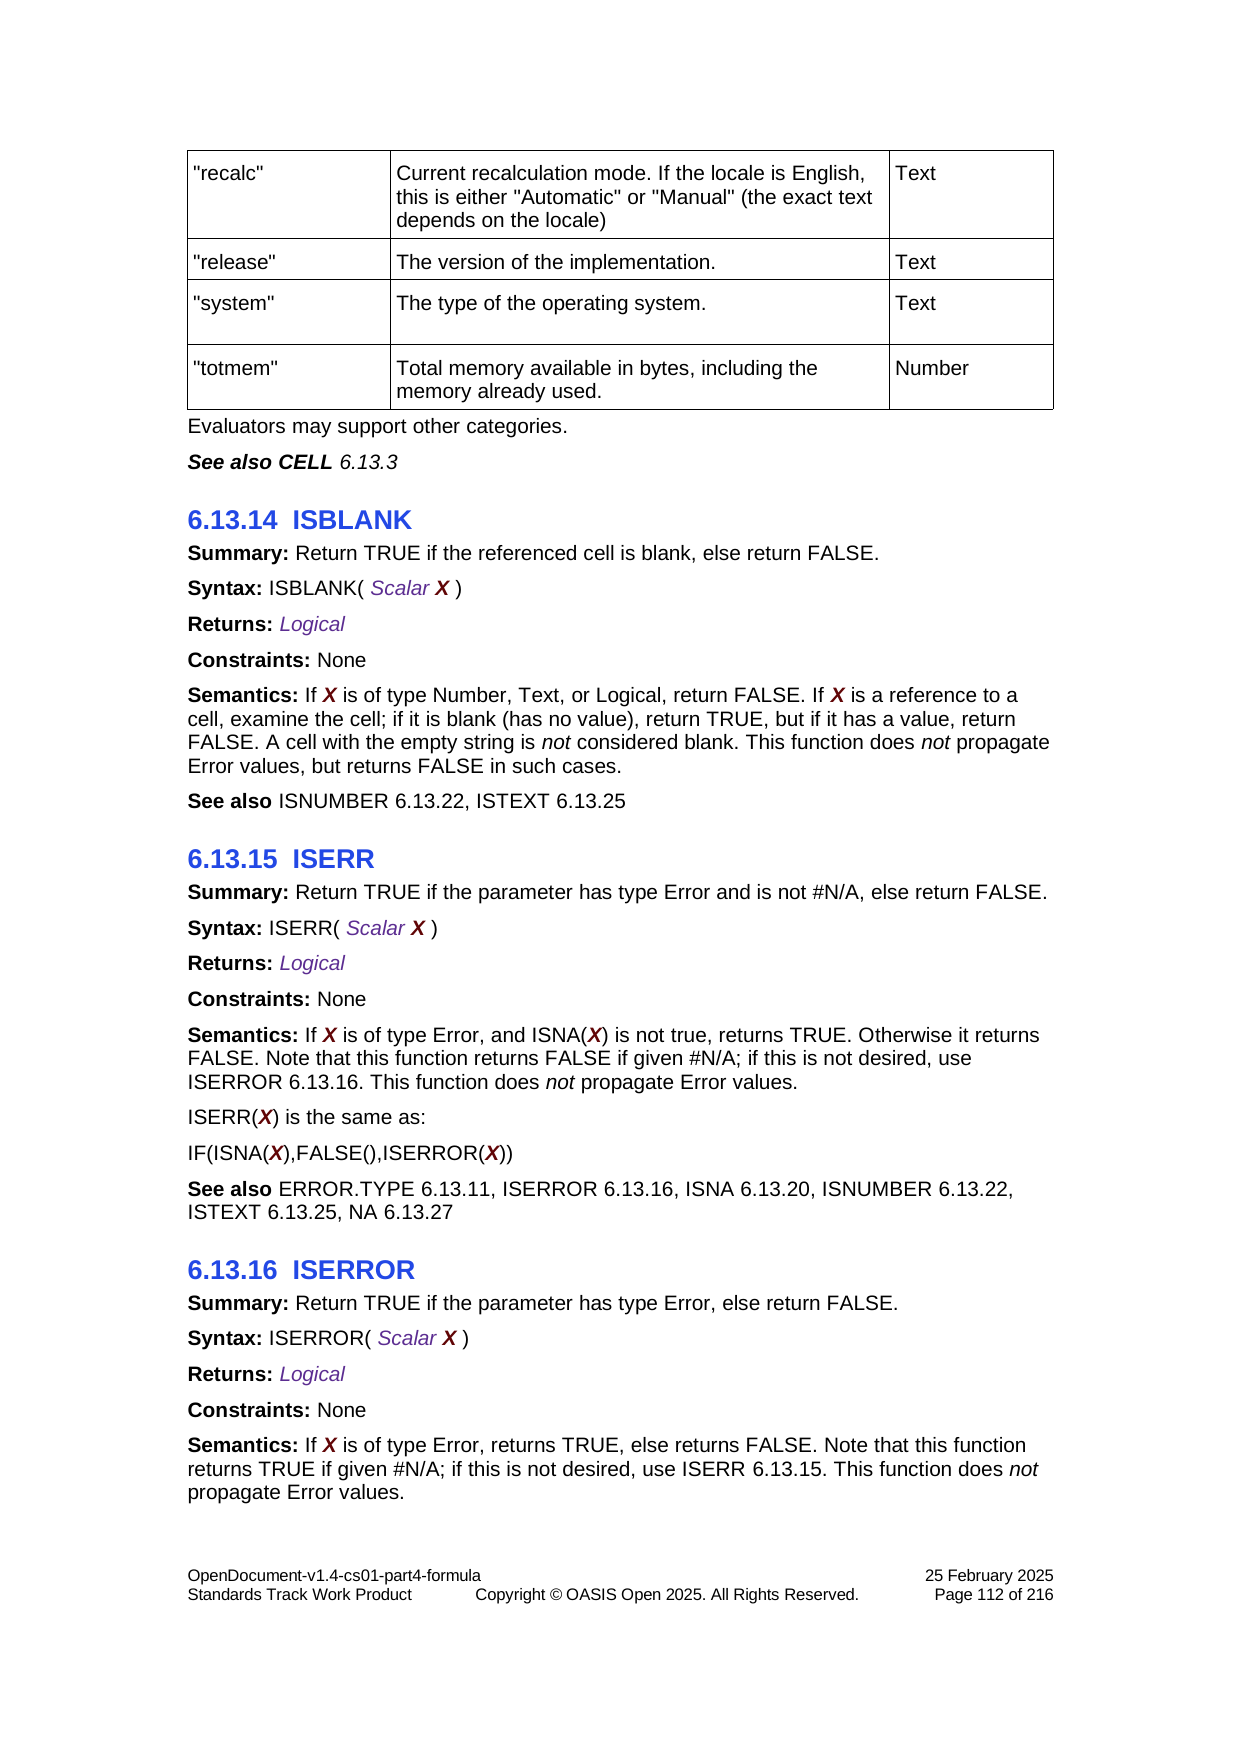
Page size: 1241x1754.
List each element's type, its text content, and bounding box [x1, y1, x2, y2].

text See also ISNUMBER 6.13.22, ISTEXT 6.13.25 [187, 790, 1053, 813]
text Semantics: If X is of type Error, returns TRUE, else returns FALSE. Note that this function returns TRUE if given #N/A; if this is not desired, use ISERR 6.13.15. This function does not propagate Error values. [187, 1434, 1053, 1504]
text See also ERROR.TYPE 6.13.11, ISERROR 6.13.16, ISNA 6.13.20, ISNUMBER 6.13.22, ISTEXT 6.13.25, NA 6.13.27 [187, 1177, 1053, 1224]
table_cell Current recalculation mode. If the locale is English, this is either "Automatic" or "Manual" (the exact text depends on the locale) [391, 151, 889, 238]
table_cell "system" [188, 280, 390, 344]
text IF(ISNA(X),FALSE(),ISERROR(X)) [187, 1141, 1053, 1165]
text Evaluators may support other categories. [187, 415, 1053, 438]
text Returns: Logical [187, 1362, 1053, 1386]
text See also CELL 6.13.3 [187, 451, 1053, 474]
text Semantics: If X is of type Error, and ISNA(X) is not true, returns TRUE. Otherwise it returns FALSE. Note that this function returns FALSE if given #N/A; if this is not desired, use ISERROR 6.13.16. This function does not propagate Error values. [187, 1023, 1053, 1094]
text Syntax: ISBLANK( Scalar X ) [187, 577, 1053, 600]
text Constraints: None [187, 987, 1053, 1011]
table_cell "totmem" [188, 345, 390, 409]
text Constraints: None [187, 1398, 1053, 1422]
text Syntax: ISERROR( Scalar X ) [187, 1327, 1053, 1350]
table_cell Text [890, 280, 1053, 344]
text Semantics: If X is of type Number, Text, or Logical, return FALSE. If X is a reference to a cell, examine the cell; if it is blank (has no value), return TRUE, but if it has a value, return FALSE. A cell with the empty string is not considered blank. This function does not propagate Error values, but returns FALSE in such cases. [187, 684, 1053, 778]
text Returns: Logical [187, 952, 1053, 975]
text Summary: Return TRUE if the referenced cell is blank, else return FALSE. [187, 541, 1053, 565]
text Summary: Return TRUE if the parameter has type Error and is not #N/A, else return FALSE. [187, 881, 1053, 904]
table_cell "release" [188, 239, 390, 279]
table_cell Total memory available in bytes, including the memory already used. [391, 345, 889, 409]
text Returns: Logical [187, 612, 1053, 636]
table_cell The type of the operating system. [391, 280, 889, 344]
text Syntax: ISERR( Scalar X ) [187, 916, 1053, 940]
subtitle ISBLANK [187, 505, 1053, 535]
subtitle ISERR [187, 844, 1053, 874]
text Summary: Return TRUE if the parameter has type Error, else return FALSE. [187, 1291, 1053, 1315]
table_cell Number [890, 345, 1053, 409]
table_cell Text [890, 151, 1053, 238]
subtitle ISERROR [187, 1255, 1053, 1285]
text Constraints: None [187, 648, 1053, 672]
table_cell "recalc" [188, 151, 390, 238]
table_cell The version of the implementation. [391, 239, 889, 279]
text ISERR(X) is the same as: [187, 1106, 1053, 1129]
table_cell Text [890, 239, 1053, 279]
